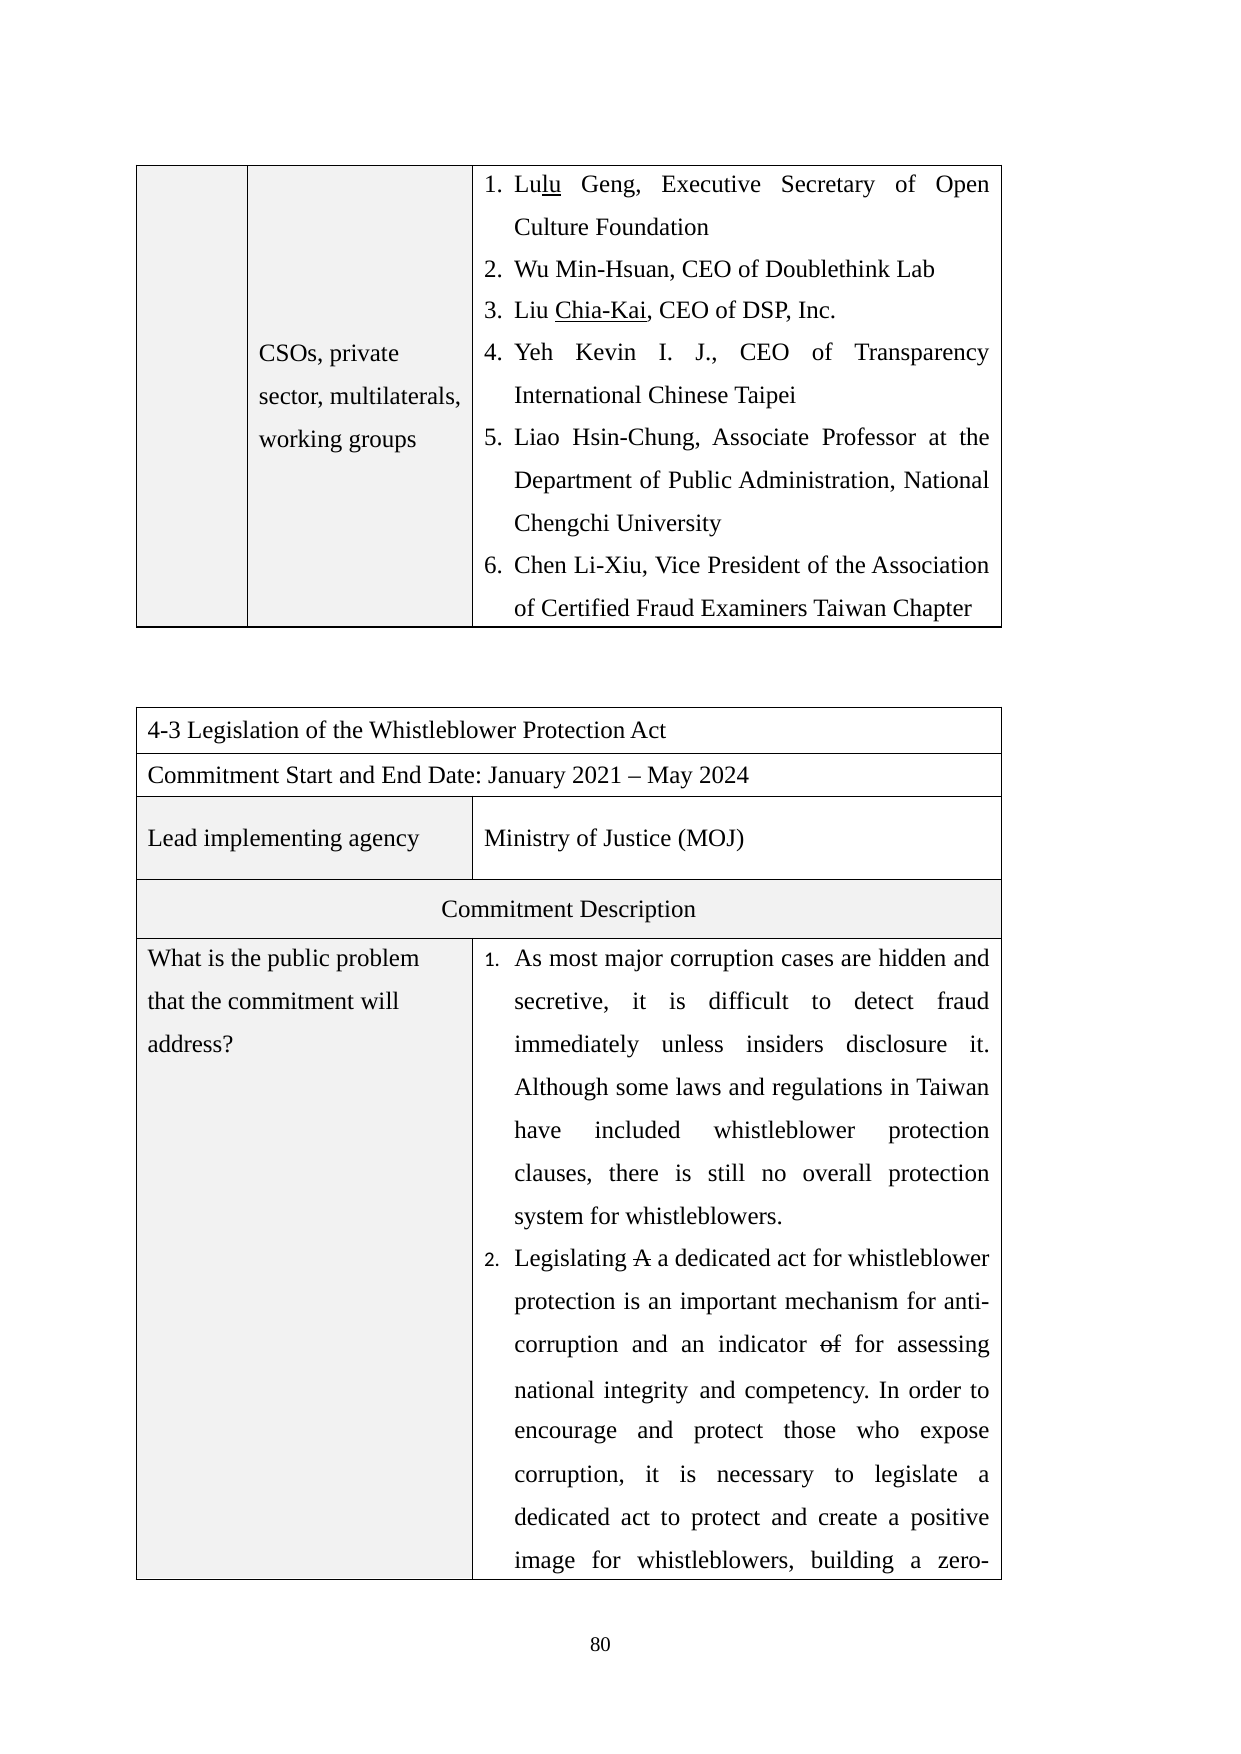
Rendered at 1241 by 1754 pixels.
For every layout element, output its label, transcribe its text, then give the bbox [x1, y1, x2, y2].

table_cell Lulu Geng, Executive Secretary of Open Culture Foundation Wu Min-Hsuan, CEO of Doublethink Lab Liu Chia-Kai, CEO of DSP, Inc. Yeh Kevin I. J., CEO of Transparency International Chinese Taipei Liao Hsin-Chung, Associate Professor at the Department of Public Administration, National Chengchi University Chen Li-Xiu, Vice President of the Association of Certified Fraud Examiners Taiwan Chapter [473, 166, 1001, 626]
table_cell As most major corruption cases are hidden and secretive, it is difficult to detect fraud immediately unless insiders disclosure it. Although some laws and regulations in Taiwan have included whistleblower protection clauses, there is still no overall protection system for whistleblowers. Legislating A a dedicated act for whistleblower protection is an important mechanism for anti-corruption and an indicator of for assessing national integrity and competency. In order to encourage and protect those who expose corruption, it is necessary to legislate a dedicated act to protect and create a positive image for whistleblowers, building a zero- [473, 939, 1001, 1578]
table_cell Ministry of Justice (MOJ) [473, 797, 1001, 879]
table_cell Commitment Description [137, 880, 1001, 938]
table_cell What is the public problem that the commitment will address? [137, 939, 472, 1578]
table_cell Lead implementing agency [137, 797, 472, 879]
table_cell [137, 166, 247, 626]
table_cell Commitment Start and End Date: January 2021 – May 2024 [137, 754, 1001, 796]
table_cell CSOs, private sector, multilaterals, working groups [248, 166, 472, 626]
table_header 4-3 Legislation of the Whistleblower Protection Act [137, 708, 1001, 753]
